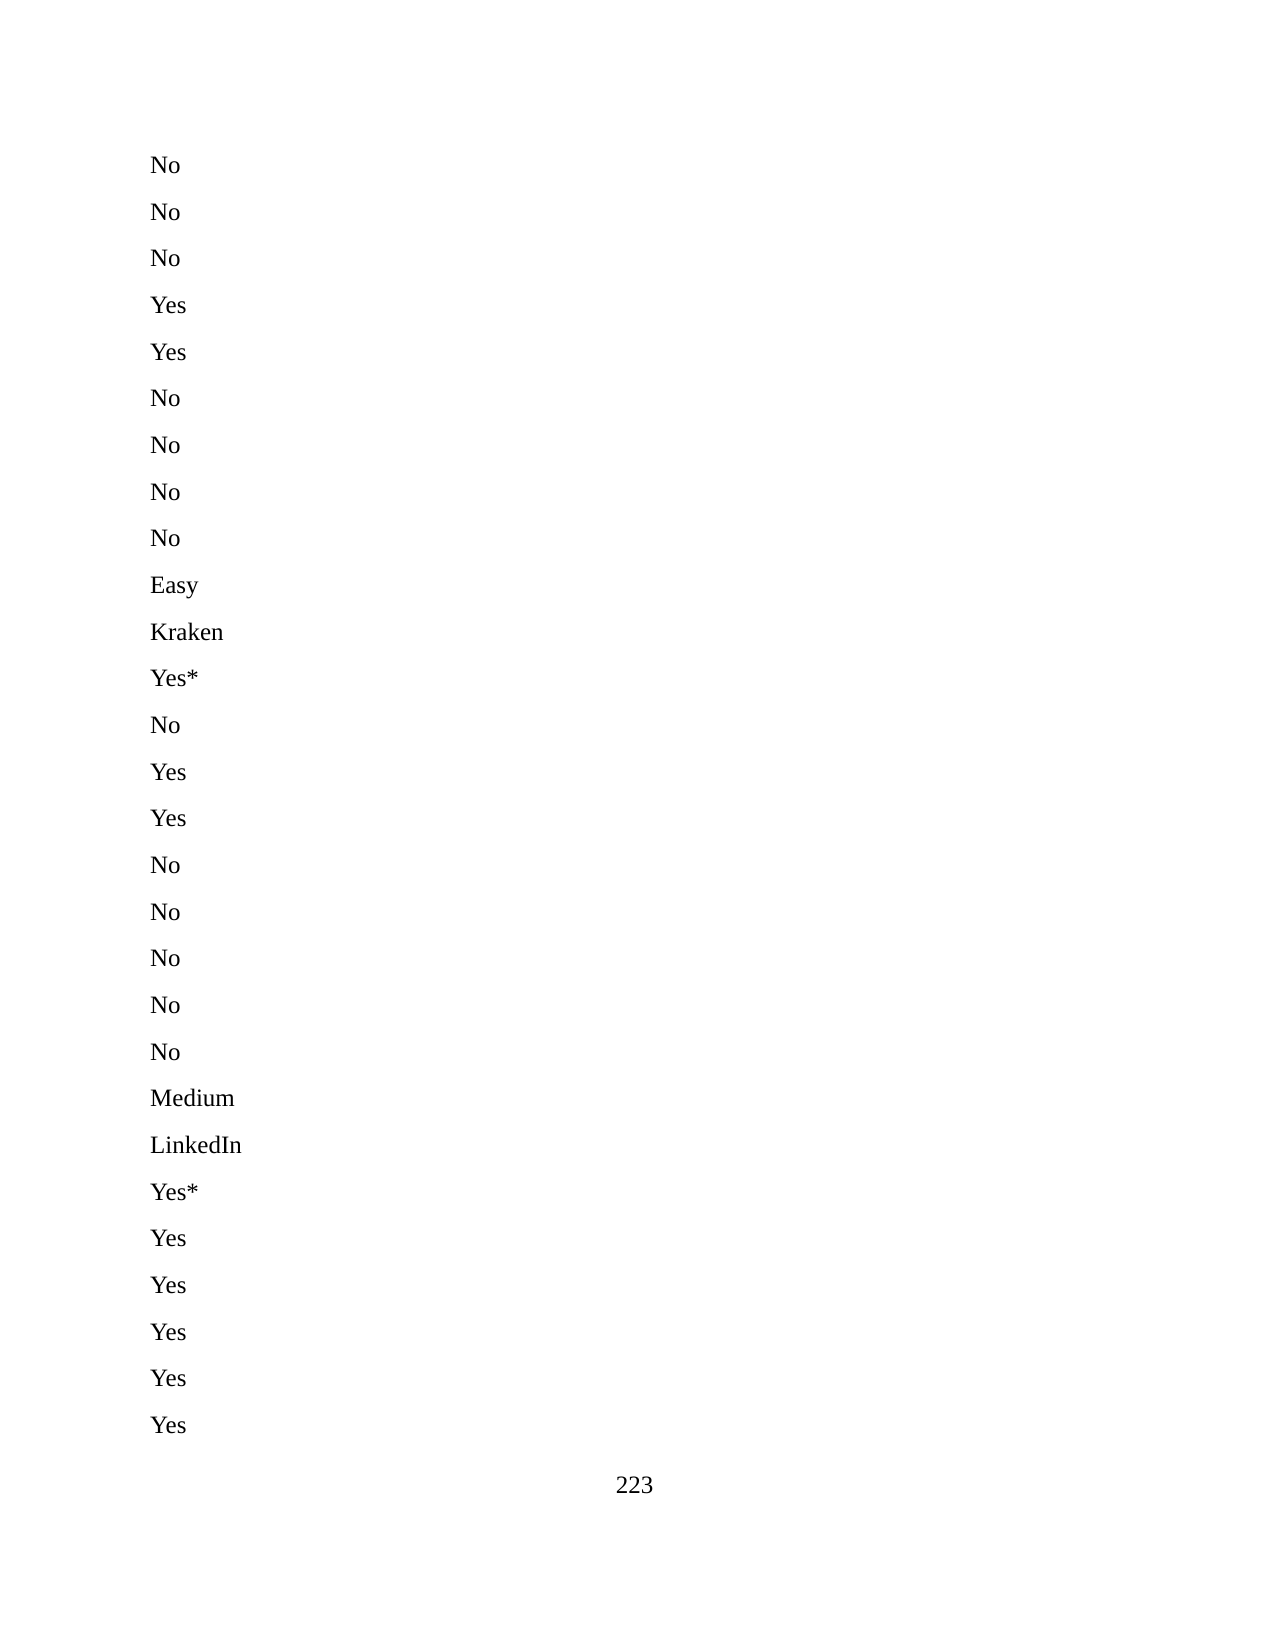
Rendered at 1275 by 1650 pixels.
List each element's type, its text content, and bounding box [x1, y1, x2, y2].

text No [150, 710, 1125, 739]
text No [150, 477, 1125, 505]
text No [150, 850, 1125, 879]
text Yes [150, 1270, 1125, 1299]
text No [150, 383, 1125, 412]
text No [150, 1037, 1125, 1065]
text Yes [150, 1223, 1125, 1252]
text Yes [150, 290, 1125, 319]
text No [150, 430, 1125, 459]
text Yes [150, 1317, 1125, 1345]
text No [150, 943, 1125, 972]
text No [150, 897, 1125, 925]
text Yes [150, 803, 1125, 832]
text LinkedIn [150, 1130, 1125, 1159]
text No [150, 243, 1125, 272]
text No [150, 150, 1125, 179]
text Yes [150, 757, 1125, 785]
text Yes [150, 1410, 1125, 1439]
text No [150, 990, 1125, 1019]
text Medium [150, 1083, 1125, 1112]
text Kraken [150, 617, 1125, 645]
text Yes [150, 1363, 1125, 1392]
text No [150, 197, 1125, 225]
text Yes [150, 337, 1125, 365]
text Yes* [150, 1177, 1125, 1205]
text Easy [150, 570, 1125, 599]
text No [150, 523, 1125, 552]
text Yes* [150, 663, 1125, 692]
